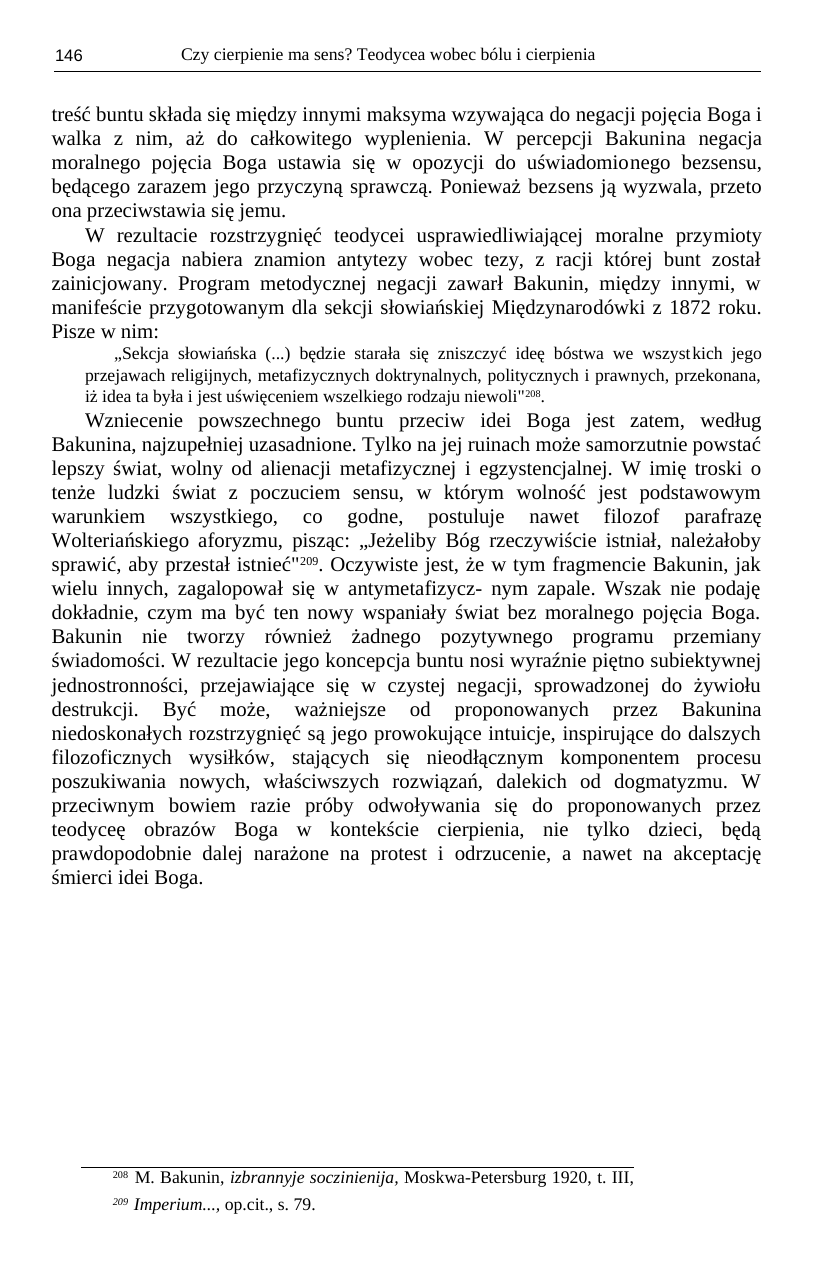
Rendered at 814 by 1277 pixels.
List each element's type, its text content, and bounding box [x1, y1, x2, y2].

text 208 M. Bakunin, izbrannyje soczinienija, Moskwa-Petersburg 1920, t. III, s. 71. [81, 1168, 634, 1191]
text W rezultacie rozstrzygnięć teodycei usprawiedliwiającej moralne przy­mioty Boga negacja nabiera znamion antytezy wobec tezy, z racji której bunt został zainicjowany. Program metodycznej negacji zawarł Bakunin, między innymi, w manifeście przygotowanym dla sekcji słowiańskiej Międzynaro­dówki z 1872 roku. Pisze w nim: [51, 222, 762, 343]
text 209 Imperium..., op.cit., s. 79. [81, 1194, 634, 1214]
text treść buntu składa się między innymi maksyma wzywająca do negacji poję­cia Boga i walka z nim, aż do całkowitego wyplenienia. W percepcji Bakuni­na negacja moralnego pojęcia Boga ustawia się w opozycji do uświadomio­nego bezsensu, będącego zarazem jego przyczyną sprawczą. Ponieważ bez­sens ją wyzwala, przeto ona przeciwstawia się jemu. [51, 102, 762, 222]
text „Sekcja słowiańska (...) będzie starała się zniszczyć ideę bóstwa we wszyst­kich jego przejawach religijnych, metafizycznych doktrynalnych, politycznych i prawnych, przekonana, iż idea ta była i jest uświęceniem wszelkiego rodzaju niewoli"208. [85, 343, 762, 406]
text 146 [55, 46, 88, 65]
text Czy cierpienie ma sens? Teodycea wobec bólu i cierpienia [181, 44, 634, 64]
text Wzniecenie powszechnego buntu przeciw idei Boga jest zatem, według Bakunina, najzupełniej uzasadnione. Tylko na jej ruinach może samorzutnie powstać lepszy świat, wolny od alienacji metafizycznej i egzystencjalnej. W imię troski o tenże ludzki świat z poczuciem sensu, w którym wolność jest podstawowym warunkiem wszystkiego, co godne, postuluje nawet filo­zof parafrazę Wolteriańskiego aforyzmu, pisząc: „Jeżeliby Bóg rzeczywiście istniał, należałoby sprawić, aby przestał istnieć"209. Oczywiste jest, że w tym fragmencie Bakunin, jak wielu innych, zagalopował się w antymetafizycz- nym zapale. Wszak nie podaję dokładnie, czym ma być ten nowy wspaniały świat bez moralnego pojęcia Boga. Bakunin nie tworzy również żadnego pozytywnego programu przemiany świadomości. W rezultacie jego koncep­cja buntu nosi wyraźnie piętno subiektywnej jednostronności, przejawiające się w czystej negacji, sprowadzonej do żywiołu destrukcji. Być może, waż­niejsze od proponowanych przez Bakunina niedoskonałych rozstrzygnięć są jego prowokujące intuicje, inspirujące do dalszych filozoficznych wysiłków, stających się nieodłącznym komponentem procesu poszukiwania nowych, właściwszych rozwiązań, dalekich od dogmatyzmu. W przeciwnym bo­wiem razie próby odwoływania się do proponowanych przez teodyceę ob­razów Boga w kontekście cierpienia, nie tylko dzieci, będą prawdopodobnie dalej narażone na protest i odrzucenie, a nawet na akceptację śmierci idei Boga. [51, 408, 762, 889]
